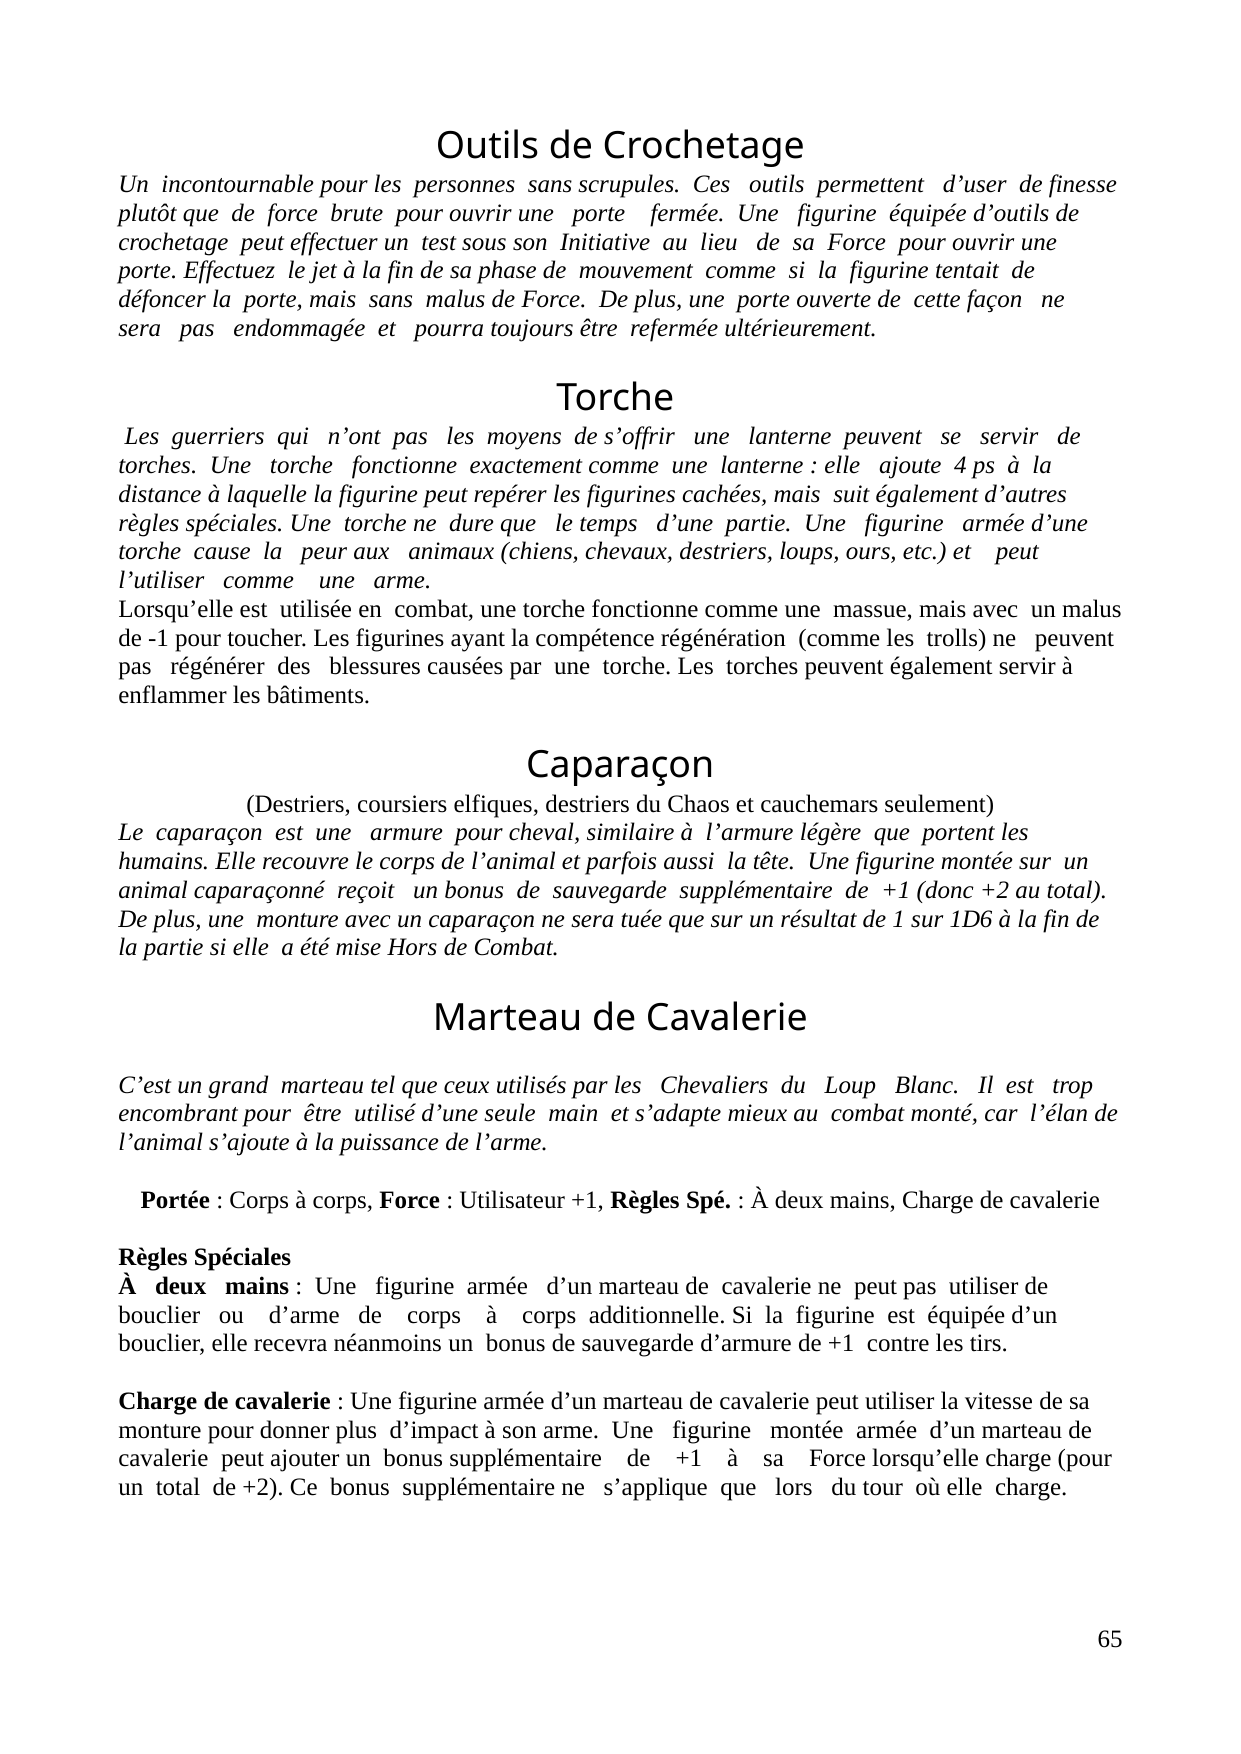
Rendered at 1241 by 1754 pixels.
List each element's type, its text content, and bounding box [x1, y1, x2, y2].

text Outils de Crochetage [118, 118, 1122, 169]
text Règles Spéciales [118, 1242, 1122, 1271]
text Marteau de Cavalerie [118, 990, 1122, 1041]
text À deux mains : Une figurine armée d’un marteau de cavalerie ne peut pas utiliser de bouclier ou d’arme de corps à corps additionnelle. Si la figurine est équipée d’un bouclier, elle recevra néanmoins un bonus de sauvegarde d’armure de +1 contre les tirs. [118, 1271, 1122, 1357]
text Charge de cavalerie : Une figurine armée d’un marteau de cavalerie peut utiliser la vitesse de sa monture pour donner plus d’impact à son arme. Une figurine montée armée d’un marteau de cavalerie peut ajouter un bonus supplémentaire de +1 à sa Force lorsqu’elle charge (pour un total de +2). Ce bonus supplémentaire ne s’applique que lors du tour où elle charge. [118, 1386, 1122, 1501]
text (Destriers, coursiers elfiques, destriers du Chaos et cauchemars seulement) [118, 789, 1122, 817]
text Un incontournable pour les personnes sans scrupules. Ces outils permettent d’user de finesse plutôt que de force brute pour ouvrir une porte fermée. Une figurine équipée d’outils de crochetage peut effectuer un test sous son Initiative au lieu de sa Force pour ouvrir une porte. Effectuez le jet à la fin de sa phase de mouvement comme si la figurine tentait de défoncer la porte, mais sans malus de Force. De plus, une porte ouverte de cette façon ne sera pas endommagée et pourra toujours être refermée ultérieurement. [118, 169, 1122, 342]
text Caparaçon [118, 738, 1122, 789]
text Portée : Corps à corps, Force : Utilisateur +1, Règles Spé. : À deux mains, Charge de cavalerie [118, 1185, 1122, 1213]
text Le caparaçon est une armure pour cheval, similaire à l’armure légère que portent les humains. Elle recouvre le corps de l’animal et parfois aussi la tête. Une figurine montée sur un animal caparaçonné reçoit un bonus de sauvegarde supplémentaire de +1 (donc +2 au total). De plus, une monture avec un caparaçon ne sera tuée que sur un résultat de 1 sur 1D6 à la fin de la partie si elle a été mise Hors de Combat. [118, 817, 1122, 961]
text Torche [118, 370, 1122, 421]
text Lorsqu’elle est utilisée en combat, une torche fonctionne comme une massue, mais avec un malus de -1 pour toucher. Les figurines ayant la compétence régénération (comme les trolls) ne peuvent pas régénérer des blessures causées par une torche. Les torches peuvent également servir à enflammer les bâtiments. [118, 594, 1122, 709]
text C’est un grand marteau tel que ceux utilisés par les Chevaliers du Loup Blanc. Il est trop encombrant pour être utilisé d’une seule main et s’adapte mieux au combat monté, car l’élan de l’animal s’ajoute à la puissance de l’arme. [118, 1070, 1122, 1156]
text Les guerriers qui n’ont pas les moyens de s’offrir une lanterne peuvent se servir de torches. Une torche fonctionne exactement comme une lanterne : elle ajoute 4 ps à la distance à laquelle la figurine peut repérer les figurines cachées, mais suit également d’autres règles spéciales. Une torche ne dure que le temps d’une partie. Une figurine armée d’une torche cause la peur aux animaux (chiens, chevaux, destriers, loups, ours, etc.) et peut l’utiliser comme une arme. [118, 421, 1122, 594]
